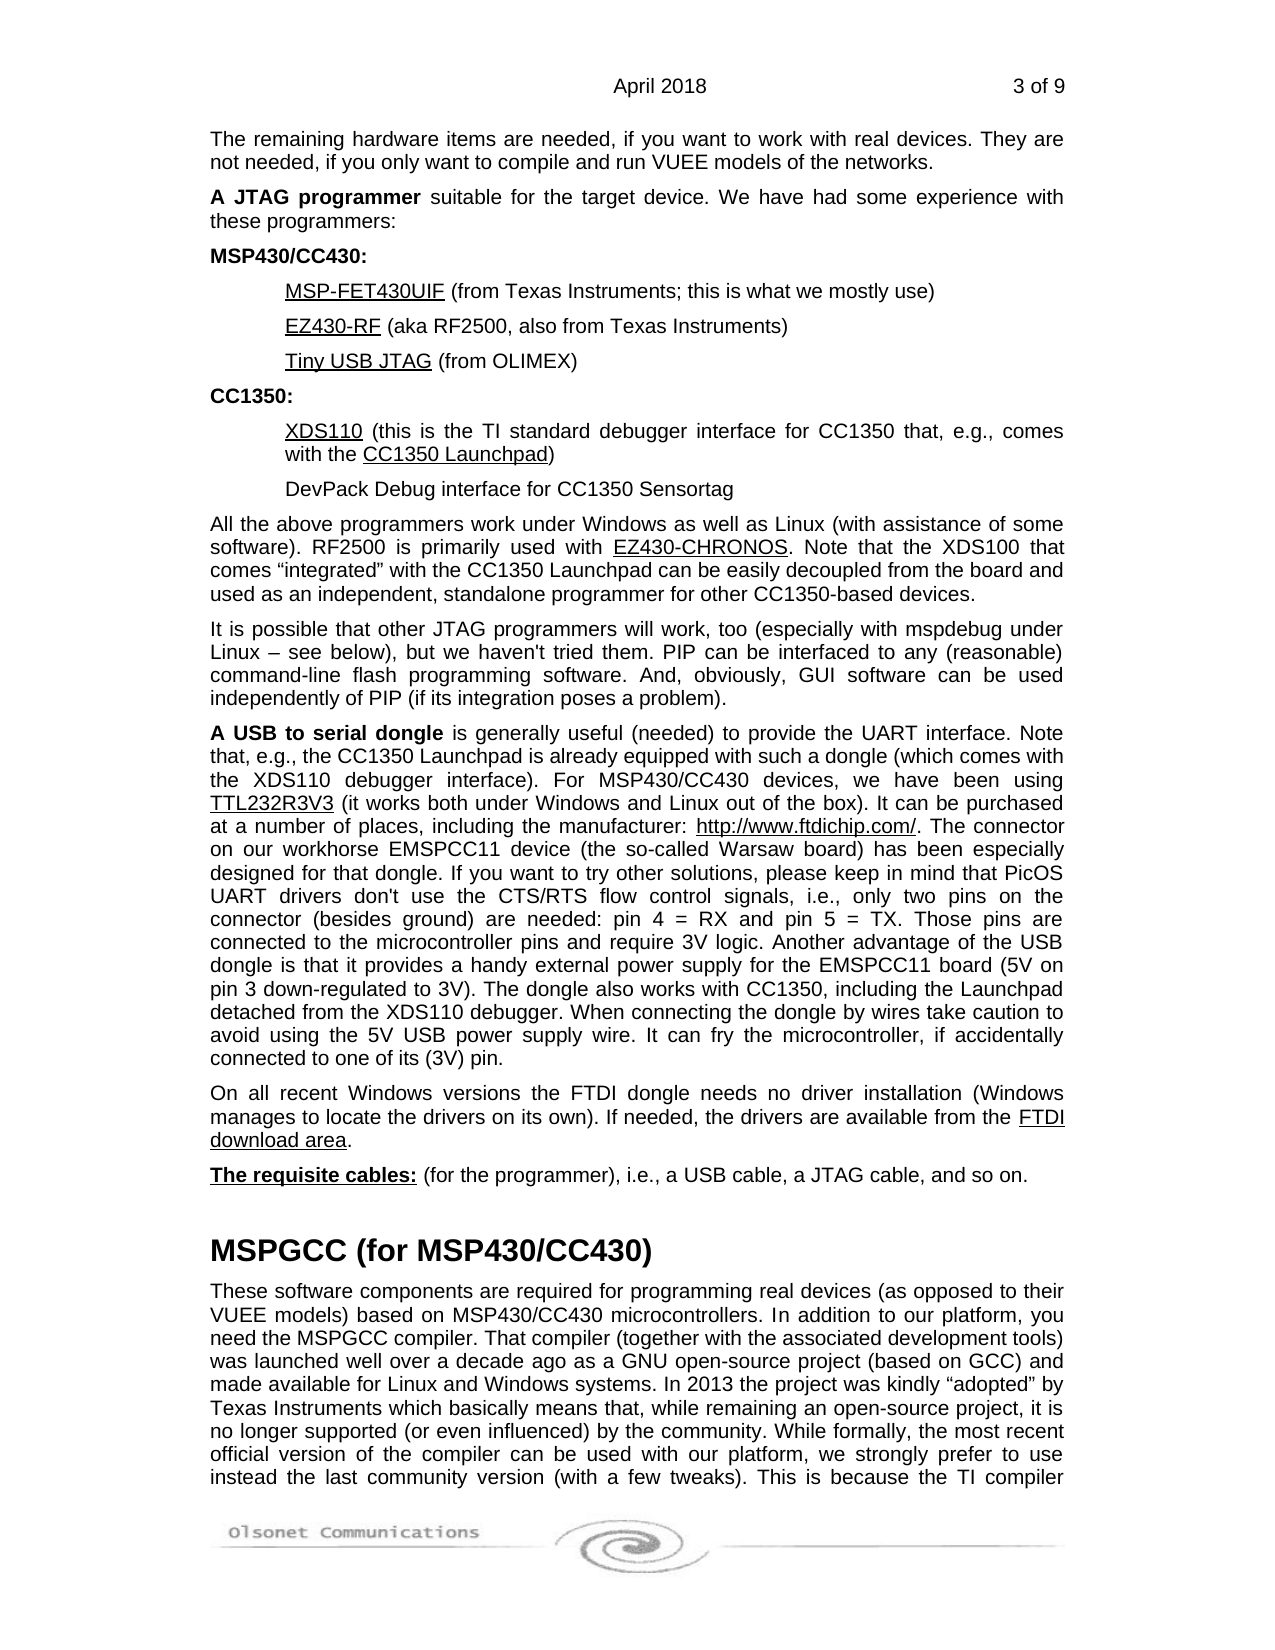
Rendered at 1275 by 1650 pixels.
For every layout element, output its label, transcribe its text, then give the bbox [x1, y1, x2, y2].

text It is possible that other JTAG programmers will work, too (especially with mspdebug under Linux – see below), but we haven't tried them. PIP can be interfaced to any (reasonable) command-line flash programming software. And, obviously, GUI software can be used independently of PIP (if its integration poses a problem). [210, 617, 1065, 710]
text All the above programmers work under Windows as well as Linux (with assistance of some software). RF2500 is primarily used with EZ430-CHRONOS. Note that the XDS100 that comes “integrated” with the CC1350 Launchpad can be easily decoupled from the board and used as an independent, standalone programmer for other CC1350-based devices. [210, 512, 1065, 605]
text The remaining hardware items are needed, if you want to work with real devices. They are not needed, if you only want to compile and run VUEE models of the networks. [210, 128, 1065, 174]
picture [210, 1504, 1065, 1596]
text The requisite cables: (for the programmer), i.e., a USB cable, a JTAG cable, and so on. [210, 1163, 1065, 1187]
text CC1350: [210, 384, 1065, 407]
text DevPack Debug interface for CC1350 Sensortag [285, 477, 1065, 501]
text A USB to serial dongle is generally useful (needed) to provide the UART interface. Note that, e.g., the CC1350 Launchpad is already equipped with such a dongle (which comes with the XDS110 debugger interface). For MSP430/CC430 devices, we have been using TTL232R3V3 (it works both under Windows and Linux out of the box). It can be purchased at a number of places, including the manufacturer: http://www.ftdichip.com/. The connector on our workhorse EMSPCC11 device (the so-called Warsaw board) has been especially designed for that dongle. If you want to try other solutions, please keep in mind that PicOS UART drivers don't use the CTS/RTS flow control signals, i.e., only two pins on the connector (besides ground) are needed: pin 4 = RX and pin 5 = TX. Those pins are connected to the microcontroller pins and require 3V logic. Another advantage of the USB dongle is that it provides a handy external power supply for the EMSPCC11 board (5V on pin 3 down-regulated to 3V). The dongle also works with CC1350, including the Launchpad detached from the XDS110 debugger. When connecting the dongle by wires take caution to avoid using the 5V USB power supply wire. It can fry the microcontroller, if accidentally connected to one of its (3V) pin. [210, 722, 1065, 1070]
subtitle MSPGCC (for MSP430/CC430) [210, 1233, 1065, 1268]
text EZ430-RF (aka RF2500, also from Texas Instruments) [285, 314, 1065, 337]
text On all recent Windows versions the FTDI dongle needs no driver installation (Windows manages to locate the drivers on its own). If needed, the drivers are available from the FTDI download area. [210, 1082, 1065, 1152]
text Tiny USB JTAG (from OLIMEX) [285, 349, 1065, 372]
text A JTAG programmer suitable for the target device. We have had some experience with these programmers: [210, 186, 1065, 232]
text XDS110 (this is the TI standard debugger interface for CC1350 that, e.g., comes with the CC1350 Launchpad) [285, 419, 1065, 466]
text MSP430/CC430: [210, 244, 1065, 267]
text These software components are required for programming real devices (as opposed to their VUEE models) based on MSP430/CC430 microcontrollers. In addition to our platform, you need the MSPGCC compiler. That compiler (together with the associated development tools) was launched well over a decade ago as a GNU open-source project (based on GCC) and made available for Linux and Windows systems. In 2013 the project was kindly “adopted” by Texas Instruments which basically means that, while remaining an open-source project, it is no longer supported (or even influenced) by the community. While formally, the most recent official version of the compiler can be used with our platform, we strongly prefer to use instead the last community version (with a few tweaks). This is because the TI compiler [210, 1280, 1065, 1489]
text MSP-FET430UIF (from Texas Instruments; this is what we mostly use) [285, 279, 1065, 302]
